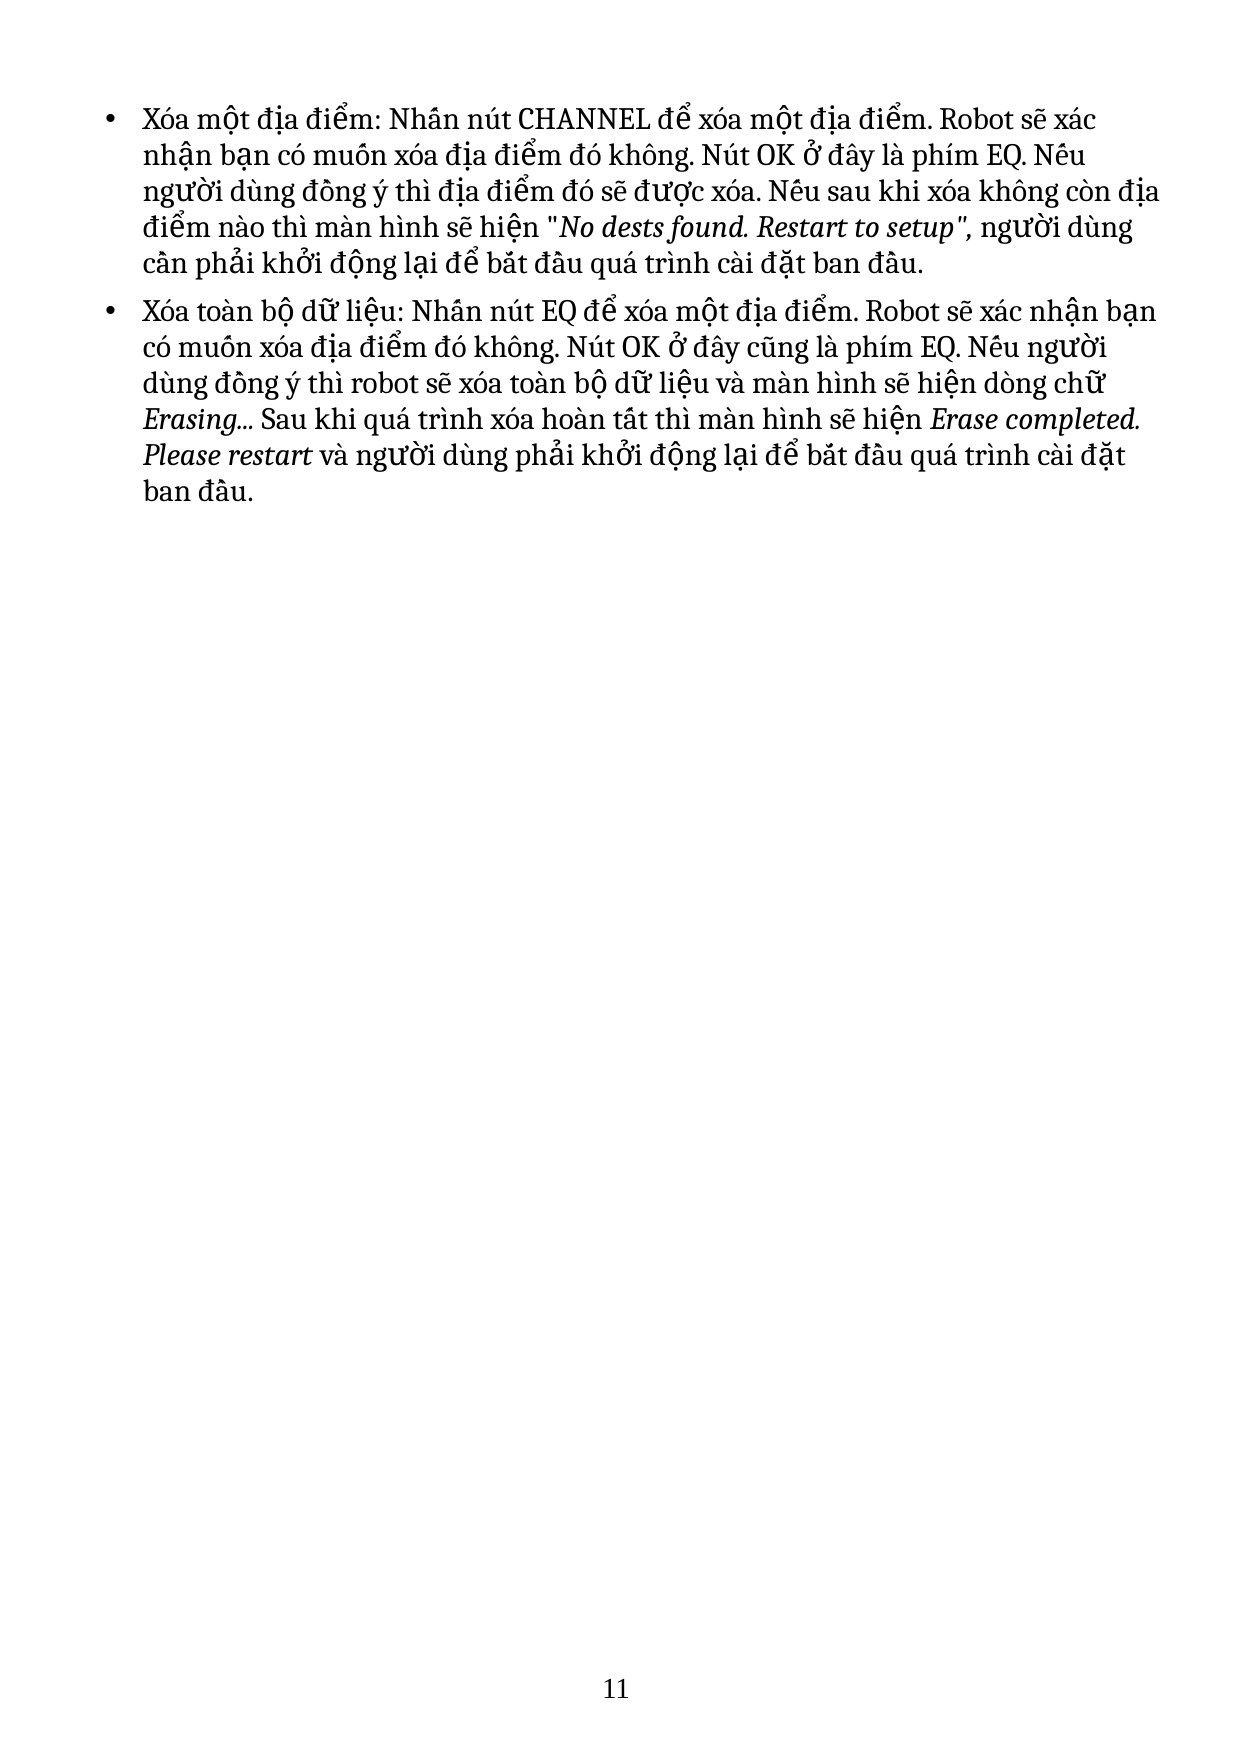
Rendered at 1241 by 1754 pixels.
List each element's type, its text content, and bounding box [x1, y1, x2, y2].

list Xóa toàn bộ dữ liệu: Nhấn nút EQ để xóa một địa điểm. Robot sẽ xác nhận bạn có muốn xóa địa điểm đó không. Nút OK ở đây cũng là phím EQ. Nếu người dùng đồng ý thì robot sẽ xóa toàn bộ dữ liệu và màn hình sẽ hiện dòng chữ Erasing... Sau khi quá trình xóa hoàn tất thì màn hình sẽ hiện Erase completed. Please restart và người dùng phải khởi động lại để bắt đầu quá trình cài đặt ban đầu. [105, 293, 1164, 509]
list Xóa một địa điểm: Nhấn nút CHANNEL để xóa một địa điểm. Robot sẽ xác nhận bạn có muốn xóa địa điểm đó không. Nút OK ở đây là phím EQ. Nếu người dùng đồng ý thì địa điểm đó sẽ được xóa. Nếu sau khi xóa không còn địa điểm nào thì màn hình sẽ hiện "No dests found. Restart to setup", người dùng cần phải khởi động lại để bắt đầu quá trình cài đặt ban đầu. [105, 101, 1164, 281]
